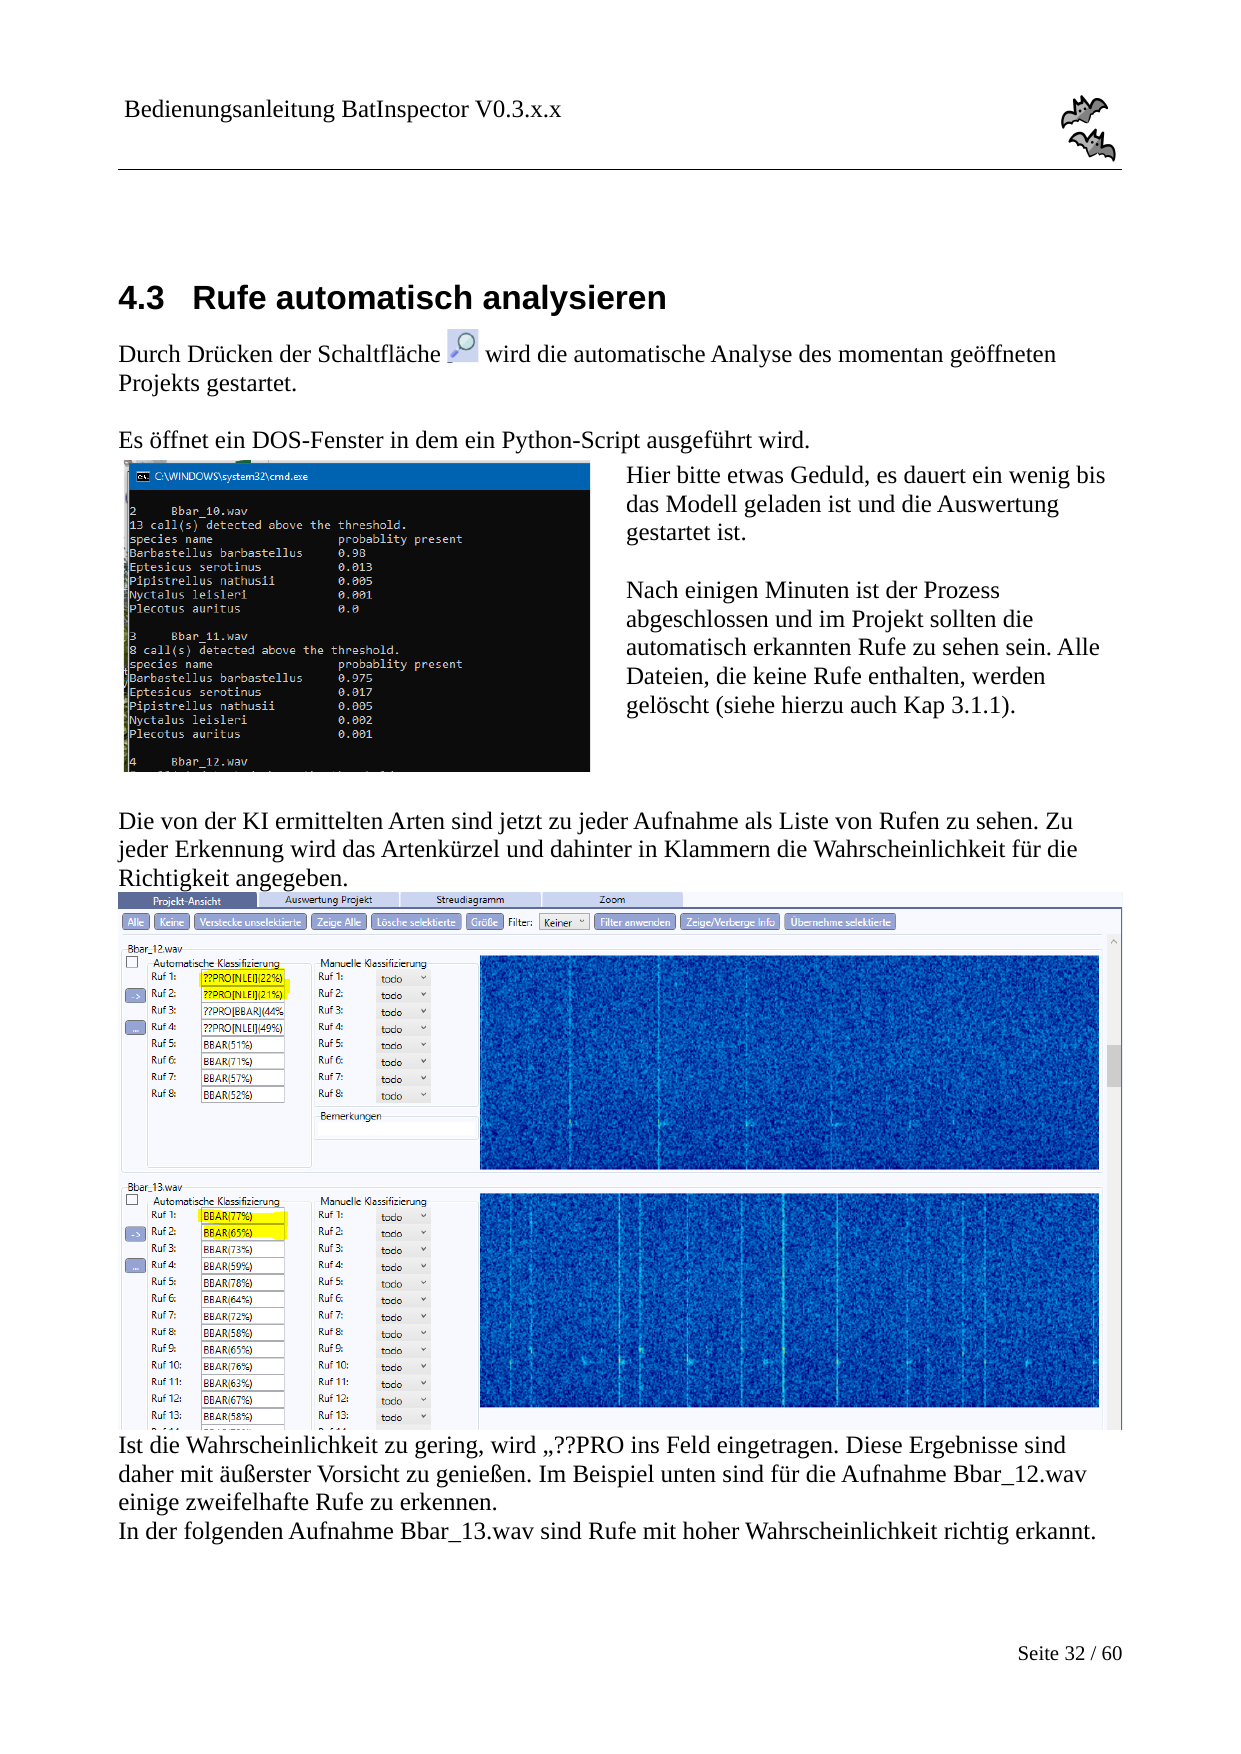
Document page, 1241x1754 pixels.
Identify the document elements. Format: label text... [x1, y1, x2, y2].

picture [447, 328, 479, 363]
picture [1057, 95, 1120, 162]
text Ist die Wahrscheinlichkeit zu gering, wird „??PRO ins Feld eingetragen. Diese Ergebnisse sind daher mit äußerster Vorsicht zu genießen. Im Beispiel unten sind für die Aufnahme Bbar_12.wav einige zweifelhafte Rufe zu erkennen. [118, 1430, 1122, 1516]
text Durch Drücken der Schaltfläche wird die automatische Analyse des momentan geöffneten Projekts gestartet. [118, 329, 1122, 397]
picture [123, 460, 591, 772]
table_header [118, 454, 620, 777]
table_header Hier bitte etwas Geduld, es dauert ein wenig bis das Modell geladen ist und die Auswertung gestartet ist. Nach einigen Minuten ist der Prozess abgeschlossen und im Projekt sollten die automatisch erkannten Rufe zu sehen sein. Alle Dateien, die keine Rufe enthalten, werden gelöscht (siehe hierzu auch Kap 3.1.1). [620, 454, 1122, 777]
text Die von der KI ermittelten Arten sind jetzt zu jeder Aufnahme als Liste von Rufen zu sehen. Zu jeder Erkennung wird das Artenkürzel und dahinter in Klammern die Wahrscheinlichkeit für die Richtigkeit angegeben. [118, 806, 1122, 892]
text In der folgenden Aufnahme Bbar_13.wav sind Rufe mit hoher Wahrscheinlichkeit richtig erkannt. [118, 1516, 1122, 1545]
picture [118, 892, 1123, 1430]
subtitle Rufe automatisch analysieren [118, 278, 1122, 316]
text Es öffnet ein DOS-Fenster in dem ein Python-Script ausgeführt wird. [118, 425, 1122, 454]
